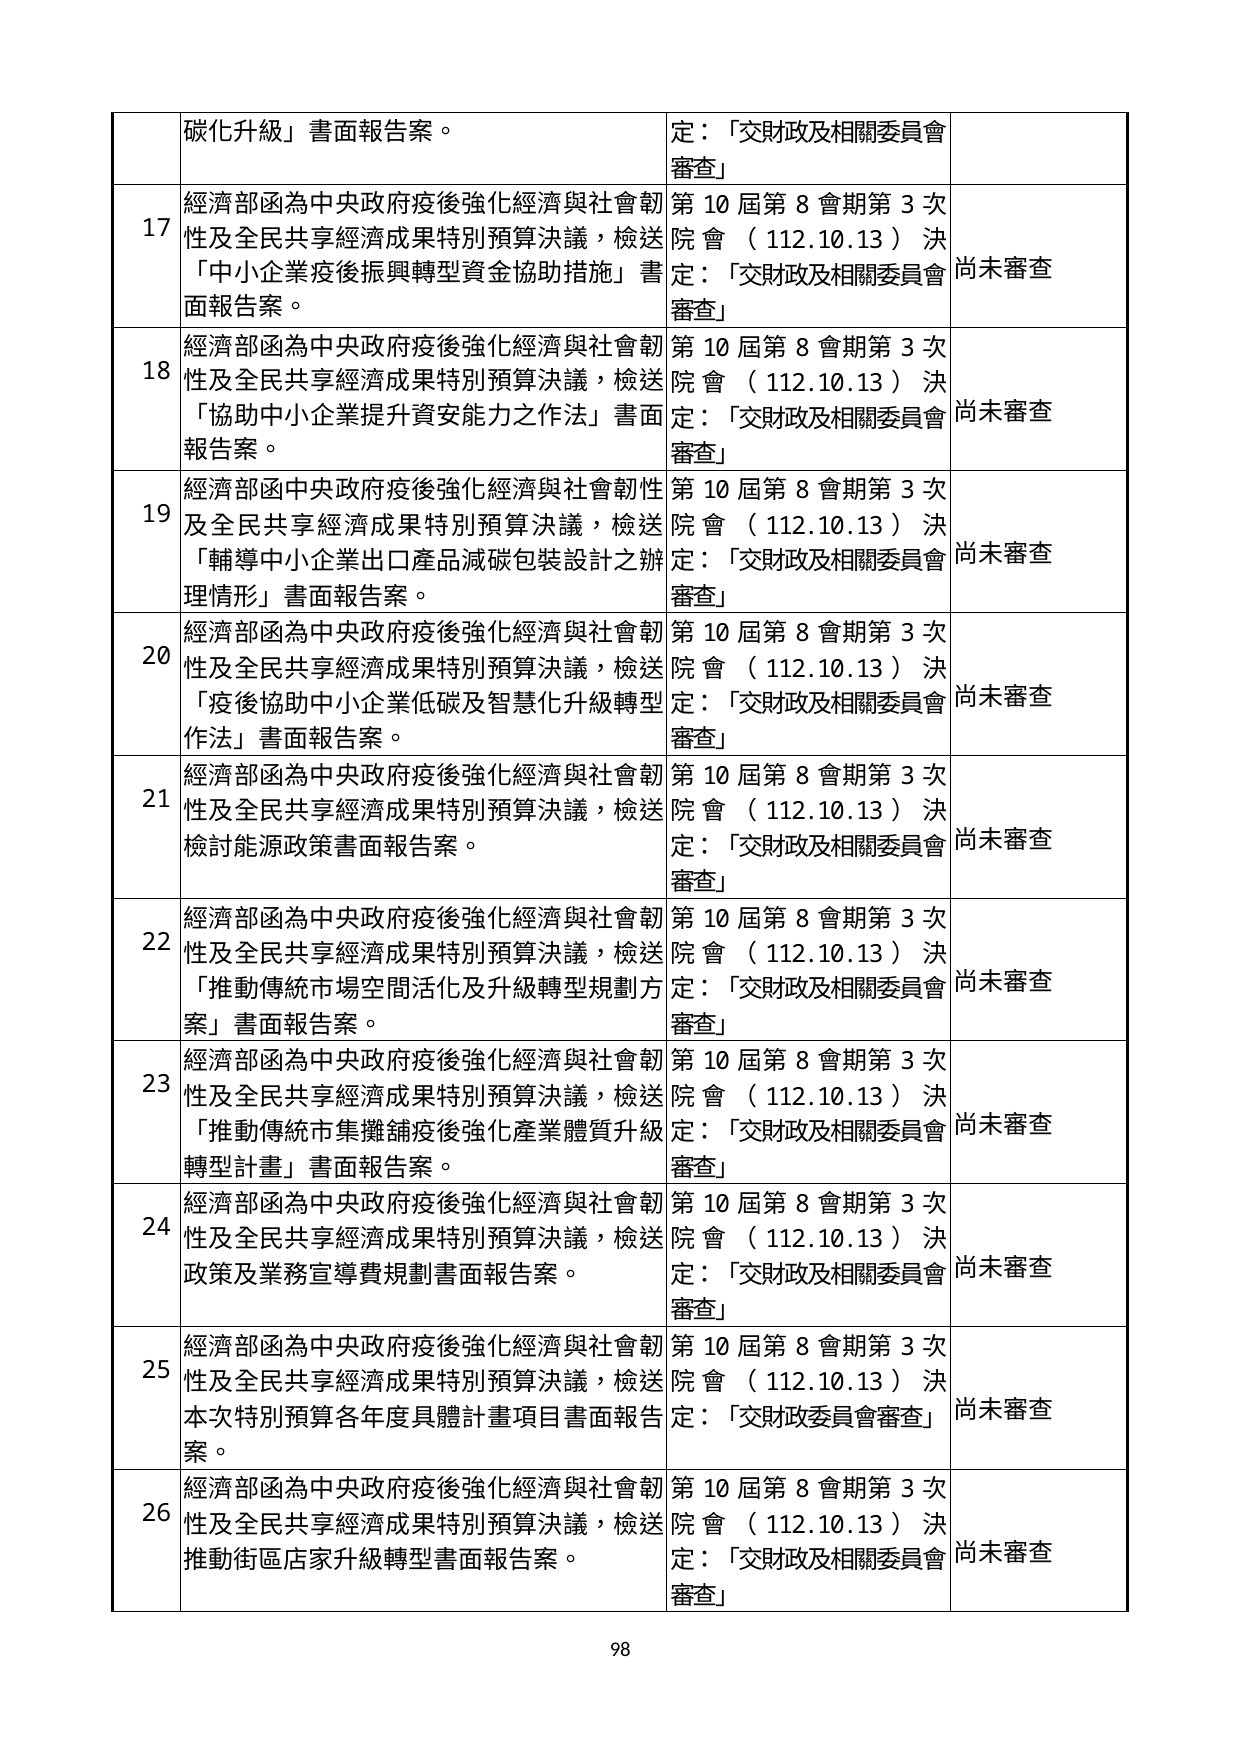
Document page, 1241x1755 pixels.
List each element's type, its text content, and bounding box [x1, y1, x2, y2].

table_cell [114, 471, 180, 612]
table_cell 第10屆第8會期第3次院會（112.10.13）決定：「交財政及相關委員會審查」 [667, 756, 950, 898]
table_cell 第10屆第8會期第3次院會（112.10.13）決定：「交財政委員會審查」 [667, 1327, 950, 1468]
table_cell 經濟部函為中央政府疫後強化經濟與社會韌性及全民共享經濟成果特別預算決議，檢送本次特別預算各年度具體計畫項目書面報告案。 [181, 1327, 666, 1468]
table_cell 尚未審查 [951, 1041, 1126, 1183]
table_cell 尚未審查 [951, 328, 1126, 469]
table_cell 經濟部函為中央政府疫後強化經濟與社會韌性及全民共享經濟成果特別預算決議，檢送檢討能源政策書面報告案。 [181, 756, 666, 898]
table_cell [114, 613, 180, 755]
table_cell 第10屆第8會期第3次院會（112.10.13）決定：「交財政及相關委員會審查」 [667, 328, 950, 469]
table_cell [114, 1184, 180, 1326]
table_cell 第10屆第8會期第3次院會（112.10.13）決定：「交財政及相關委員會審查」 [667, 471, 950, 612]
table_cell 經濟部函為中央政府疫後強化經濟與社會韌性及全民共享經濟成果特別預算決議，檢送「推動傳統市場空間活化及升級轉型規劃方案」書面報告案。 [181, 899, 666, 1040]
table_cell 第10屆第8會期第3次院會（112.10.13）決定：「交財政及相關委員會審查」 [667, 1470, 950, 1611]
table_cell 第10屆第8會期第3次院會（112.10.13）決定：「交財政及相關委員會審查」 [667, 185, 950, 327]
table_cell 經濟部函為中央政府疫後強化經濟與社會韌性及全民共享經濟成果特別預算決議，檢送「協助中小企業提升資安能力之作法」書面報告案。 [181, 328, 666, 469]
table_cell 尚未審查 [951, 471, 1126, 612]
table_cell 第10屆第8會期第3次院會（112.10.13）決定：「交財政及相關委員會審查」 [667, 613, 950, 755]
table_cell 第10屆第8會期第3次院會（112.10.13）決定：「交財政及相關委員會審查」 [667, 1184, 950, 1326]
table_cell [114, 1041, 180, 1183]
table_cell 尚未審查 [951, 613, 1126, 755]
table_cell 尚未審查 [951, 1327, 1126, 1468]
table_cell 尚未審查 [951, 1470, 1126, 1611]
table_cell 尚未審查 [951, 756, 1126, 898]
table_cell [114, 899, 180, 1040]
table_cell [114, 113, 180, 184]
table_cell [951, 113, 1126, 184]
table_cell 經濟部函為中央政府疫後強化經濟與社會韌性及全民共享經濟成果特別預算決議，檢送「中小企業疫後振興轉型資金協助措施」書面報告案。 [181, 185, 666, 327]
table_cell [114, 756, 180, 898]
table_cell 第10屆第8會期第3次院會（112.10.13）決定：「交財政及相關委員會審查」 [667, 1041, 950, 1183]
table_cell [114, 1470, 180, 1611]
table_cell [114, 328, 180, 469]
table_cell 碳化升級」書面報告案。 [181, 113, 666, 184]
table_cell 經濟部函為中央政府疫後強化經濟與社會韌性及全民共享經濟成果特別預算決議，檢送「疫後協助中小企業低碳及智慧化升級轉型作法」書面報告案。 [181, 613, 666, 755]
table_cell 經濟部函為中央政府疫後強化經濟與社會韌性及全民共享經濟成果特別預算決議，檢送推動街區店家升級轉型書面報告案。 [181, 1470, 666, 1611]
table_cell 經濟部函為中央政府疫後強化經濟與社會韌性及全民共享經濟成果特別預算決議，檢送「推動傳統市集攤舖疫後強化產業體質升級轉型計畫」書面報告案。 [181, 1041, 666, 1183]
table_cell 第10屆第8會期第3次院會（112.10.13）決定：「交財政及相關委員會審查」 [667, 899, 950, 1040]
table_cell [114, 185, 180, 327]
table_cell 經濟部函為中央政府疫後強化經濟與社會韌性及全民共享經濟成果特別預算決議，檢送政策及業務宣導費規劃書面報告案。 [181, 1184, 666, 1326]
table_cell 尚未審查 [951, 899, 1126, 1040]
table_cell 經濟部函中央政府疫後強化經濟與社會韌性及全民共享經濟成果特別預算決議，檢送「輔導中小企業出口產品減碳包裝設計之辦理情形」書面報告案。 [181, 471, 666, 612]
table_cell [114, 1327, 180, 1468]
table_cell 定：「交財政及相關委員會審查」 [667, 113, 950, 184]
table_cell 尚未審查 [951, 185, 1126, 327]
table_cell 尚未審查 [951, 1184, 1126, 1326]
